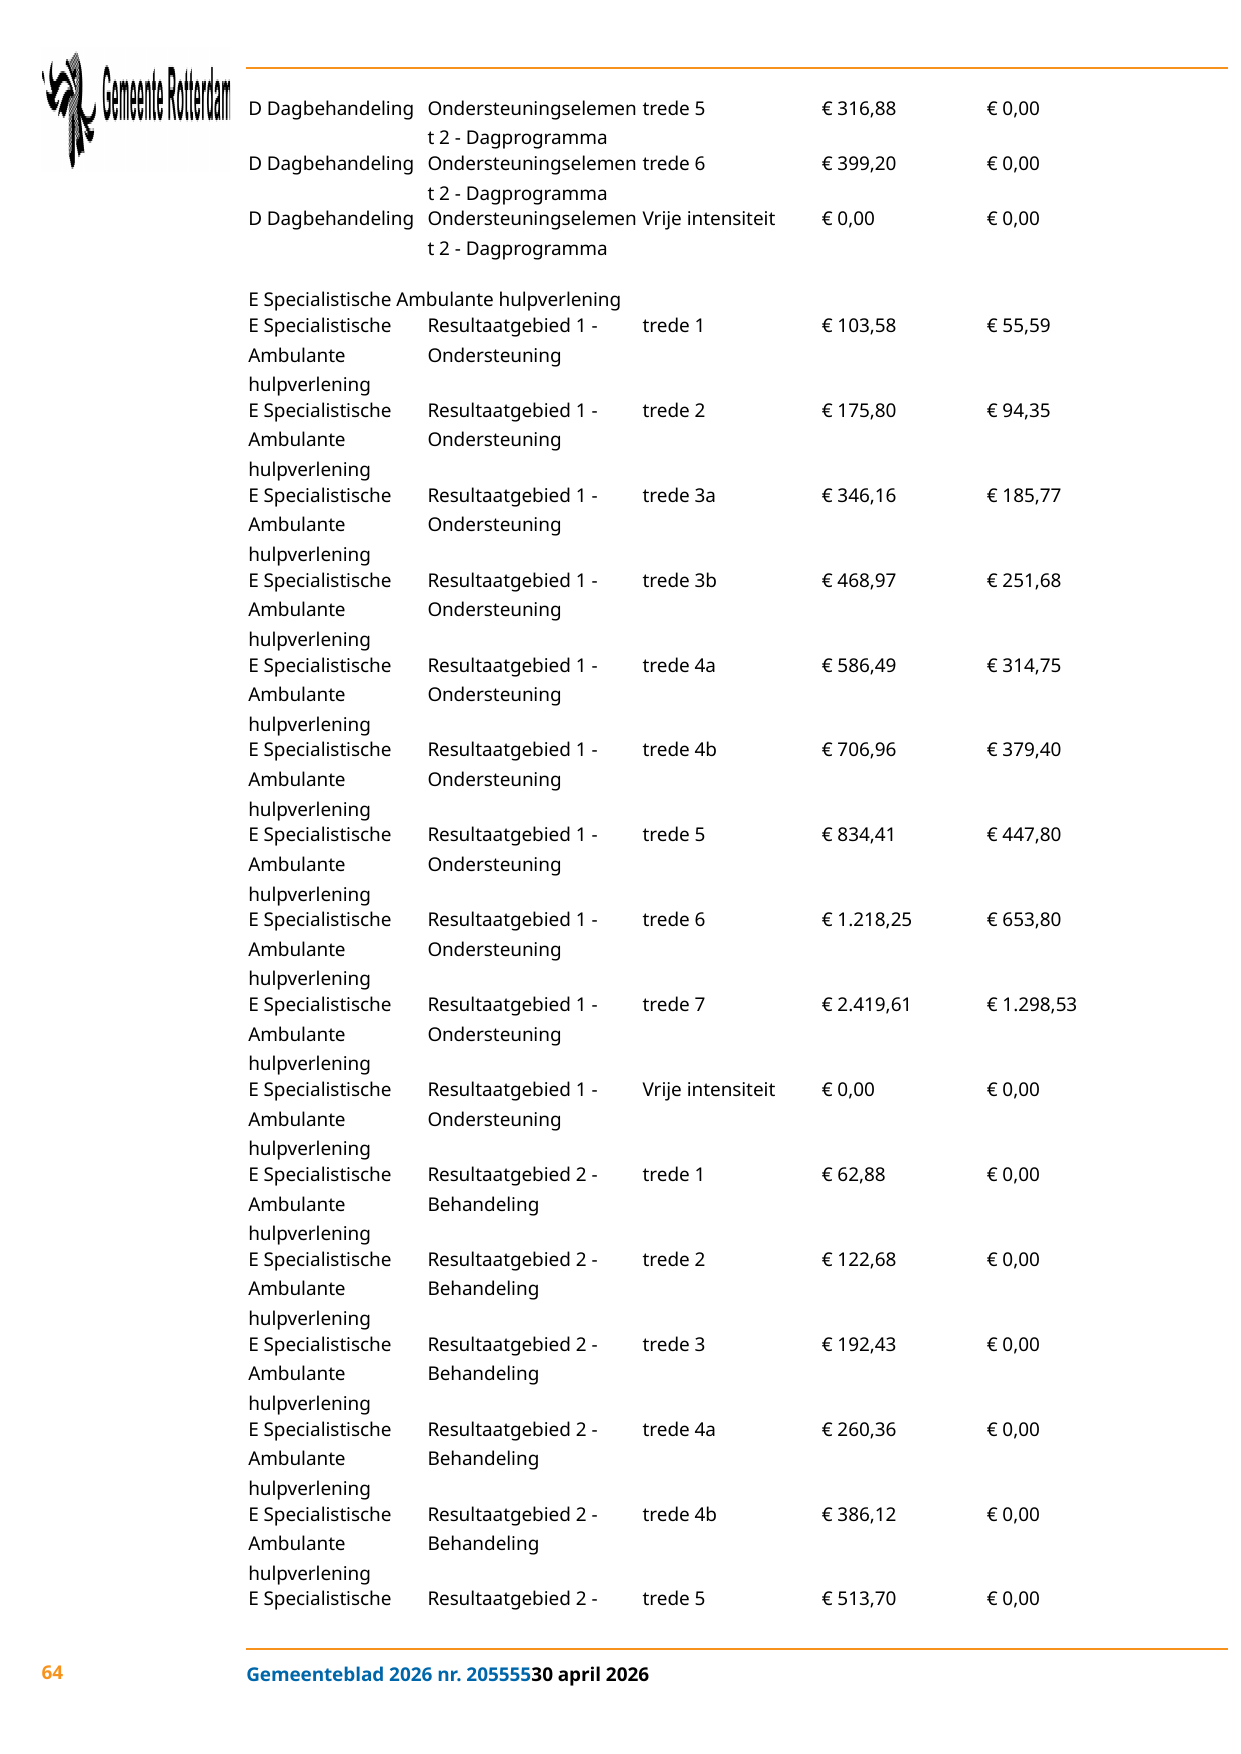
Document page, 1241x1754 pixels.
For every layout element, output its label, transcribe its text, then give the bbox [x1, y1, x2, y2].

table_cell E Specialistische Ambulante hulpverlening [248, 822, 427, 906]
table_cell trede 2 [643, 1246, 822, 1331]
table_cell € 0,00 [987, 1076, 1152, 1161]
table_cell € 0,00 [987, 1416, 1152, 1501]
table_cell € 122,68 [822, 1246, 987, 1331]
table_cell € 399,20 [822, 150, 987, 205]
table_cell E Specialistische Ambulante hulpverlening [248, 906, 427, 991]
table_cell trede 2 [643, 397, 822, 482]
table_cell € 103,58 [822, 312, 987, 397]
table_cell D Dagbehandeling [248, 150, 427, 205]
table_cell trede 1 [643, 312, 822, 397]
table_cell € 1.218,25 [822, 906, 987, 991]
table_cell € 185,77 [987, 482, 1152, 567]
table_cell € 0,00 [987, 205, 1152, 261]
table_cell Ondersteuningselement 2 - Dagprogramma [427, 205, 642, 261]
table_cell € 0,00 [987, 1586, 1152, 1611]
table_cell € 586,49 [822, 652, 987, 737]
table_cell € 2.419,61 [822, 991, 987, 1076]
table_cell € 0,00 [987, 1246, 1152, 1331]
table_cell € 386,12 [822, 1501, 987, 1586]
table_cell trede 5 [643, 95, 822, 150]
table_cell € 0,00 [822, 205, 987, 261]
table_cell Resultaatgebied 1 - Ondersteuning [427, 312, 642, 397]
table_cell Resultaatgebied 1 - Ondersteuning [427, 906, 642, 991]
table_cell trede 3 [643, 1331, 822, 1416]
table_cell trede 4a [643, 1416, 822, 1501]
table_cell E Specialistische Ambulante hulpverlening [248, 1161, 427, 1246]
table_cell € 314,75 [987, 652, 1152, 737]
table_cell E Specialistische Ambulante hulpverlening [248, 1331, 427, 1416]
table_cell € 251,68 [987, 567, 1152, 652]
table_cell E Specialistische Ambulante hulpverlening [248, 1246, 427, 1331]
table_cell Ondersteuningselement 2 - Dagprogramma [427, 150, 642, 205]
table_cell Resultaatgebied 1 - Ondersteuning [427, 482, 642, 567]
table_cell trede 6 [643, 906, 822, 991]
table_cell E Specialistische Ambulante hulpverlening [248, 1416, 427, 1501]
table_cell trede 3a [643, 482, 822, 567]
table_cell € 1.298,53 [987, 991, 1152, 1076]
table_cell trede 5 [643, 1586, 822, 1611]
table_cell € 513,70 [822, 1586, 987, 1611]
table_cell € 653,80 [987, 906, 1152, 991]
table_cell [987, 286, 1152, 312]
table_cell € 175,80 [822, 397, 987, 482]
table_cell € 834,41 [822, 822, 987, 906]
table_cell € 0,00 [822, 1076, 987, 1161]
table_cell Resultaatgebied 1 - Ondersteuning [427, 822, 642, 906]
table_cell € 0,00 [987, 1331, 1152, 1416]
table_cell € 447,80 [987, 822, 1152, 906]
table_cell trede 3b [643, 567, 822, 652]
table_cell € 0,00 [987, 150, 1152, 205]
table_cell [248, 261, 822, 286]
table_cell trede 4a [643, 652, 822, 737]
table_cell Resultaatgebied 2 - Behandeling [427, 1246, 642, 1331]
table_cell trede 5 [643, 822, 822, 906]
table_cell Resultaatgebied 1 - Ondersteuning [427, 652, 642, 737]
table_cell € 316,88 [822, 95, 987, 150]
table_cell € 0,00 [987, 1501, 1152, 1586]
table_cell € 55,59 [987, 312, 1152, 397]
table_cell Vrije intensiteit [643, 1076, 822, 1161]
table_cell [822, 286, 987, 312]
table_cell E Specialistische Ambulante hulpverlening [248, 286, 822, 312]
table_cell D Dagbehandeling [248, 205, 427, 261]
table_cell trede 7 [643, 991, 822, 1076]
table_cell € 468,97 [822, 567, 987, 652]
table_cell Resultaatgebied 2 - Behandeling [427, 1416, 642, 1501]
table_cell Resultaatgebied 1 - Ondersteuning [427, 737, 642, 822]
table_cell Ondersteuningselement 2 - Dagprogramma [427, 95, 642, 150]
table_cell trede 6 [643, 150, 822, 205]
table_cell Resultaatgebied 1 - Ondersteuning [427, 991, 642, 1076]
table_cell € 260,36 [822, 1416, 987, 1501]
table_cell Resultaatgebied 2 - Behandeling [427, 1331, 642, 1416]
table_cell E Specialistische Ambulante hulpverlening [248, 1076, 427, 1161]
table_cell E Specialistische Ambulante hulpverlening [248, 737, 427, 822]
table_cell € 62,88 [822, 1161, 987, 1246]
table_cell trede 4b [643, 1501, 822, 1586]
table_cell Resultaatgebied 2 [427, 1586, 642, 1611]
table_cell € 0,00 [987, 1161, 1152, 1246]
table_cell € 706,96 [822, 737, 987, 822]
table_cell € 379,40 [987, 737, 1152, 822]
table_cell € 0,00 [987, 95, 1152, 150]
table_cell € 94,35 [987, 397, 1152, 482]
table_cell € 192,43 [822, 1331, 987, 1416]
table_cell [987, 261, 1152, 286]
table_cell D Dagbehandeling [248, 95, 427, 150]
table_cell E Specialistische Ambulante hulpverlening [248, 482, 427, 567]
table_cell Resultaatgebied 1 - Ondersteuning [427, 1076, 642, 1161]
table_cell [822, 261, 987, 286]
table_cell E Specialistische Ambulante hulpverlening [248, 312, 427, 397]
table_cell E Specialistische [248, 1586, 427, 1611]
picture [41, 47, 231, 172]
table_cell Resultaatgebied 2 - Behandeling [427, 1501, 642, 1586]
table_cell E Specialistische Ambulante hulpverlening [248, 567, 427, 652]
table_cell Resultaatgebied 2 - Behandeling [427, 1161, 642, 1246]
table_cell E Specialistische Ambulante hulpverlening [248, 1501, 427, 1586]
table_cell E Specialistische Ambulante hulpverlening [248, 991, 427, 1076]
table_cell Vrije intensiteit [643, 205, 822, 261]
table_cell € 346,16 [822, 482, 987, 567]
table_cell E Specialistische Ambulante hulpverlening [248, 397, 427, 482]
table_cell Resultaatgebied 1 - Ondersteuning [427, 567, 642, 652]
table_cell E Specialistische Ambulante hulpverlening [248, 652, 427, 737]
table_cell trede 1 [643, 1161, 822, 1246]
table_cell Resultaatgebied 1 - Ondersteuning [427, 397, 642, 482]
table_cell trede 4b [643, 737, 822, 822]
